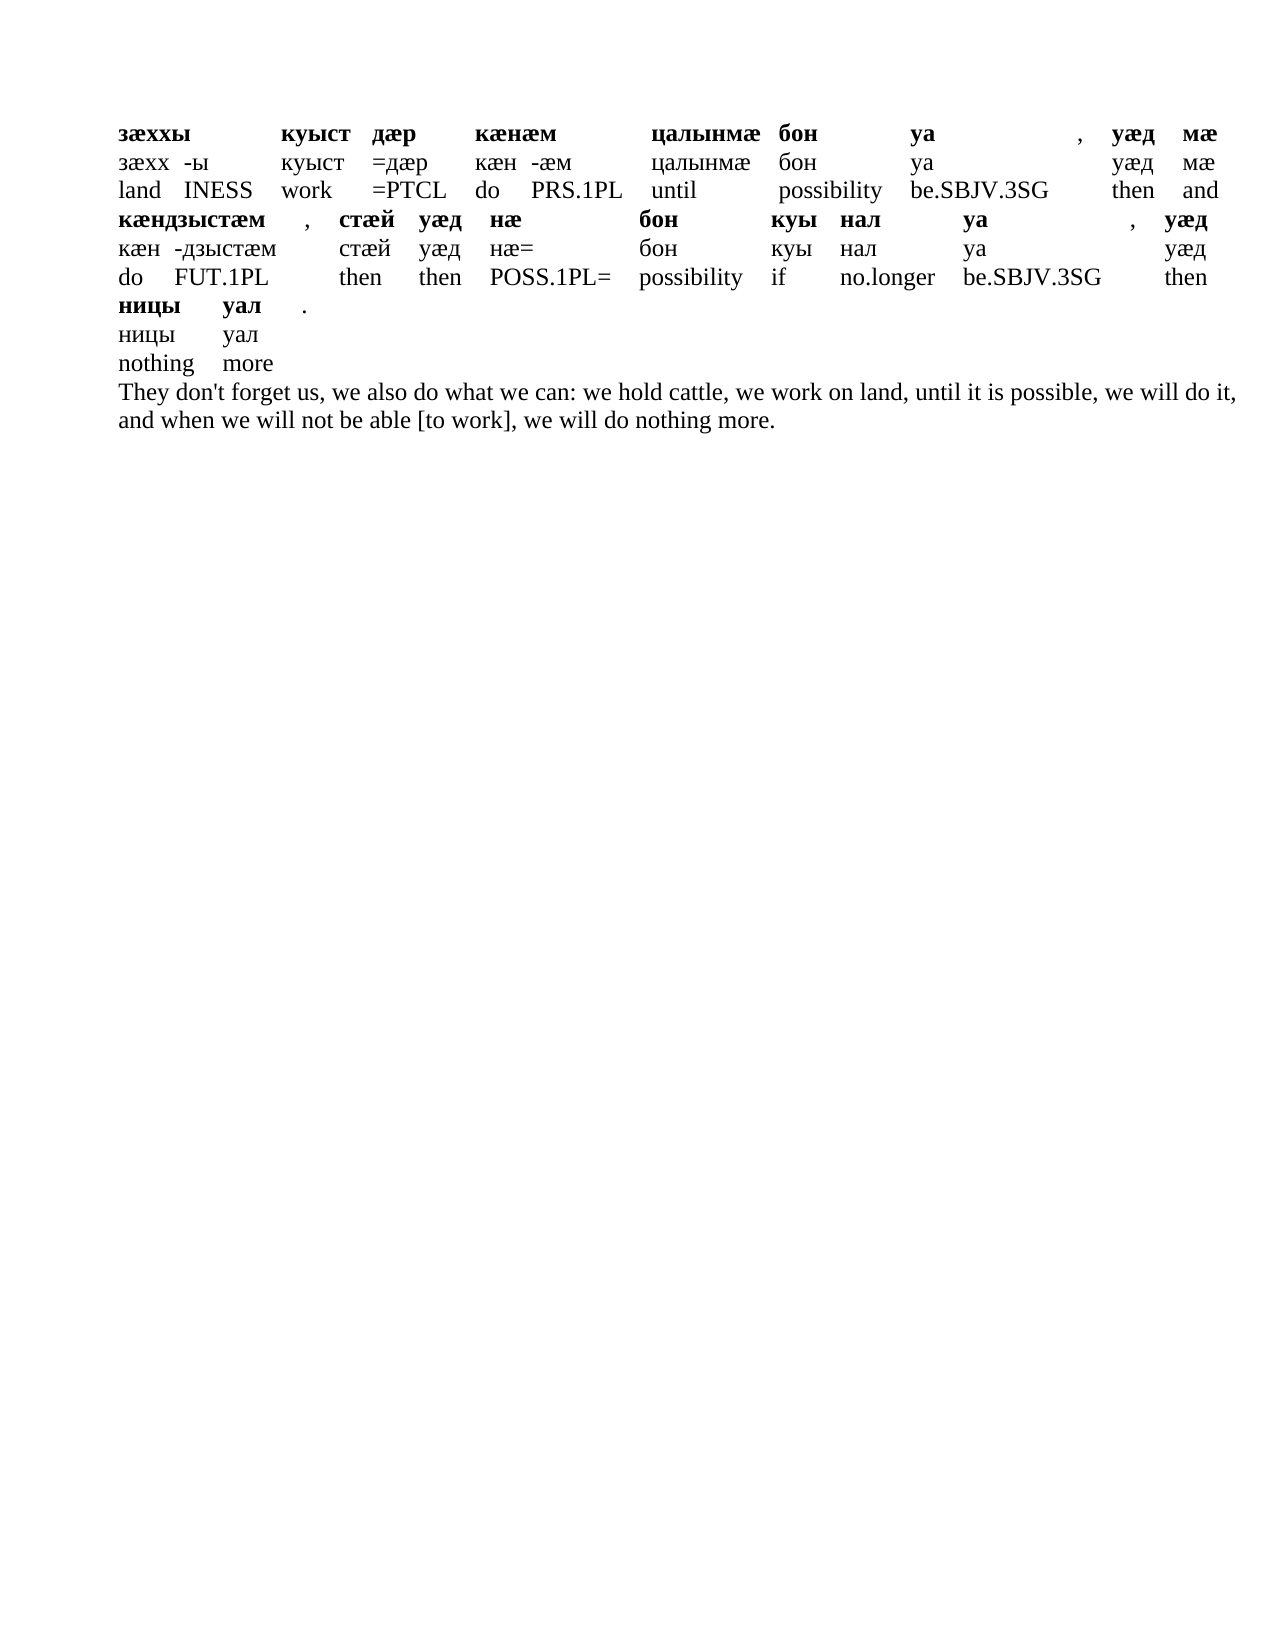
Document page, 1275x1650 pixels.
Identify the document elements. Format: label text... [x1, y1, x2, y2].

text until [651, 176, 751, 204]
text стæй [339, 204, 405, 233]
text цалынмæ [651, 147, 751, 176]
text куы [771, 204, 826, 233]
text then [339, 262, 391, 291]
text -дзыстæм [174, 233, 277, 262]
text нæ [489, 204, 625, 233]
text if [771, 262, 812, 291]
text куыст [281, 147, 344, 176]
text ницы [118, 291, 208, 319]
text possibility [778, 176, 883, 204]
text then [1164, 262, 1207, 291]
text уæд [1112, 147, 1155, 176]
text бон [778, 147, 883, 176]
text нал [840, 233, 935, 262]
text then [419, 262, 462, 291]
text They don't forget us, we also do what we can: we hold cattle, we work on land, until it is possible, we will do it, and when we will not be able [to work], we will do nothing more. [118, 377, 1249, 434]
text уал [222, 291, 287, 319]
text уæд [419, 233, 462, 262]
text мæ [1182, 147, 1219, 176]
text be.SBJV.3SG [910, 176, 1049, 204]
text уæд [419, 204, 476, 233]
text no.longer [840, 262, 935, 291]
text бон [778, 118, 896, 147]
text бон [639, 204, 757, 233]
text , [1129, 204, 1151, 233]
text POSS.1PL= [489, 262, 611, 291]
text мæ [1182, 118, 1232, 147]
text кæндзыстæм [118, 204, 290, 233]
text кæнæм [475, 118, 637, 147]
text уа [910, 118, 1063, 147]
text =дæр [372, 147, 447, 176]
text FUT.1PL [174, 262, 277, 291]
text =PTCL [372, 176, 447, 204]
text куы [771, 233, 812, 262]
text зæххы [118, 118, 267, 147]
text ницы [118, 319, 194, 348]
text , [304, 204, 325, 233]
text PRS.1PL [531, 176, 623, 204]
text INESS [183, 176, 253, 204]
text стæй [339, 233, 391, 262]
text do [475, 176, 517, 204]
text уæд [1164, 233, 1207, 262]
text work [281, 176, 344, 204]
text land [118, 176, 170, 204]
text nothing [118, 348, 194, 377]
text be.SBJV.3SG [963, 262, 1102, 291]
text уа [963, 204, 1116, 233]
text кæн [118, 233, 160, 262]
text куыст [281, 118, 358, 147]
text and [1182, 176, 1219, 204]
text нал [840, 204, 949, 233]
text -æм [531, 147, 623, 176]
text , [1077, 118, 1098, 147]
text кæн [475, 147, 517, 176]
text уа [963, 233, 1102, 262]
text . [301, 291, 322, 319]
text more [222, 348, 274, 377]
text уæд [1112, 118, 1169, 147]
text do [118, 262, 160, 291]
text дæр [372, 118, 461, 147]
text then [1112, 176, 1155, 204]
text possibility [639, 262, 743, 291]
text уал [222, 319, 274, 348]
text цалынмæ [651, 118, 764, 147]
text -ы [183, 147, 253, 176]
text нæ= [489, 233, 611, 262]
text бон [639, 233, 743, 262]
text уа [910, 147, 1049, 176]
text уæд [1164, 204, 1221, 233]
text зæхх [118, 147, 170, 176]
